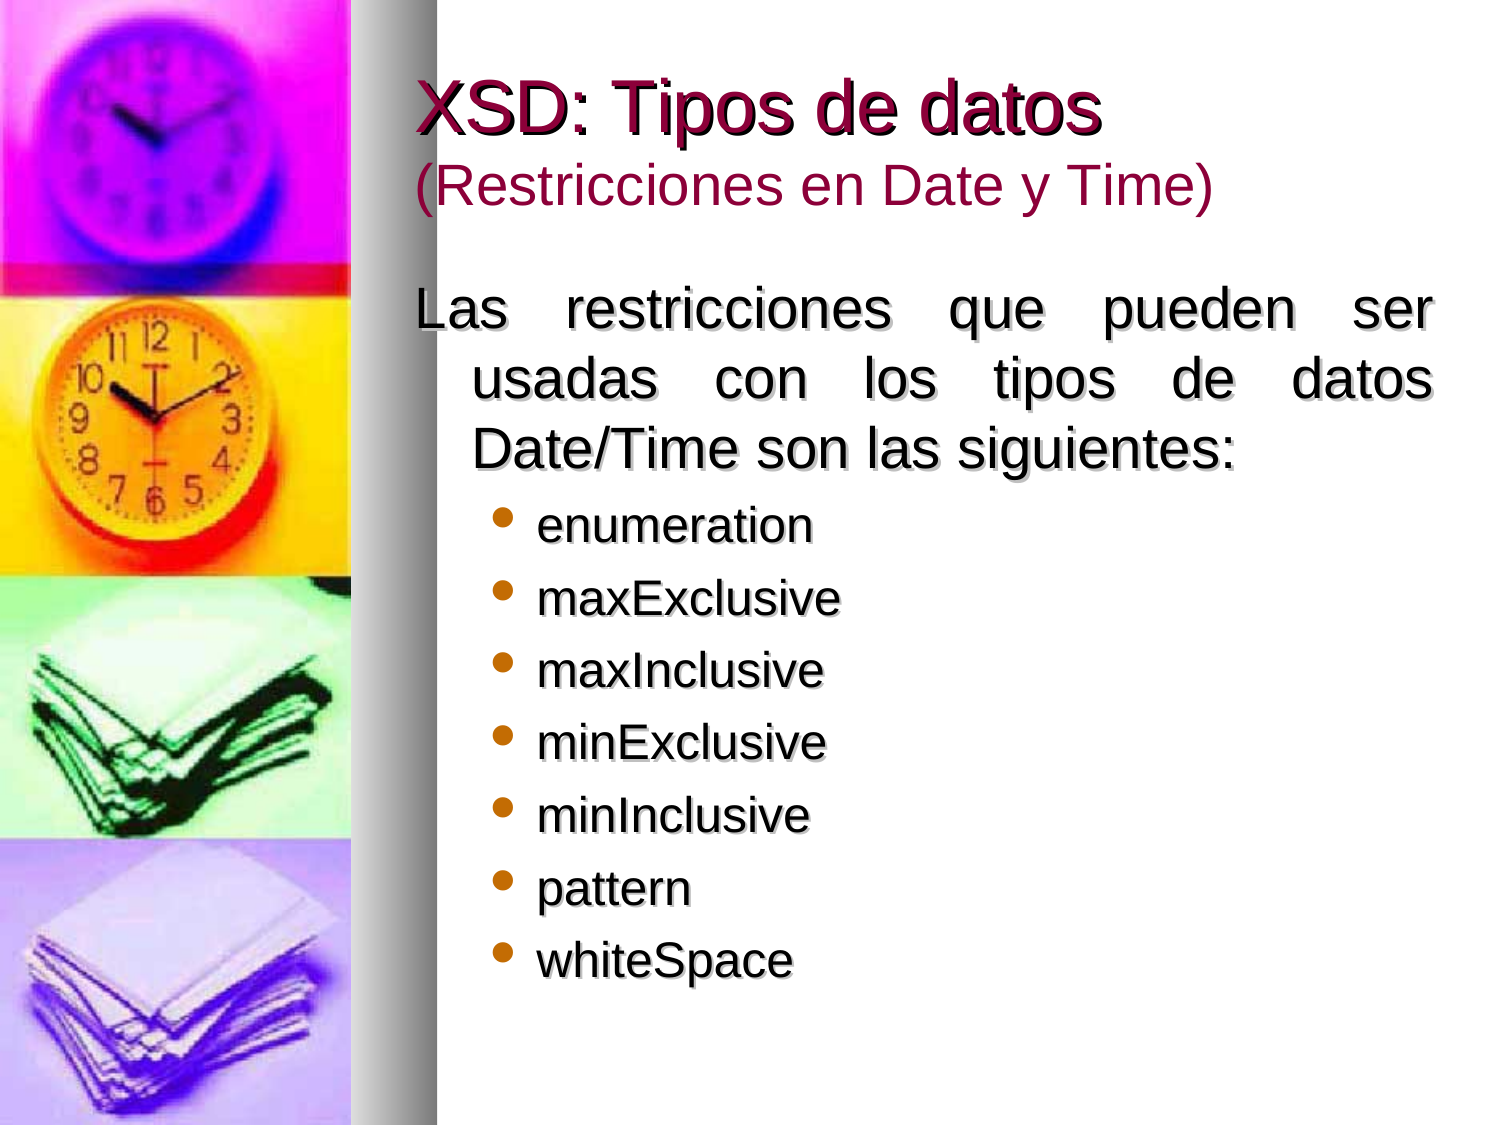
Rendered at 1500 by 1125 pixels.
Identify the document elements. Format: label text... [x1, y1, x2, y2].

list Las restricciones que pueden ser usadas con los tipos de datos Date/Time son las siguientes: enumeration maxExclusive maxInclusive minExclusive minInclusive pattern whiteSpace [399, 262, 1450, 1000]
title XSD: Tipos de datos (Restricciones en Date y Time) [399, 37, 1450, 238]
picture [0, 0, 351, 1125]
